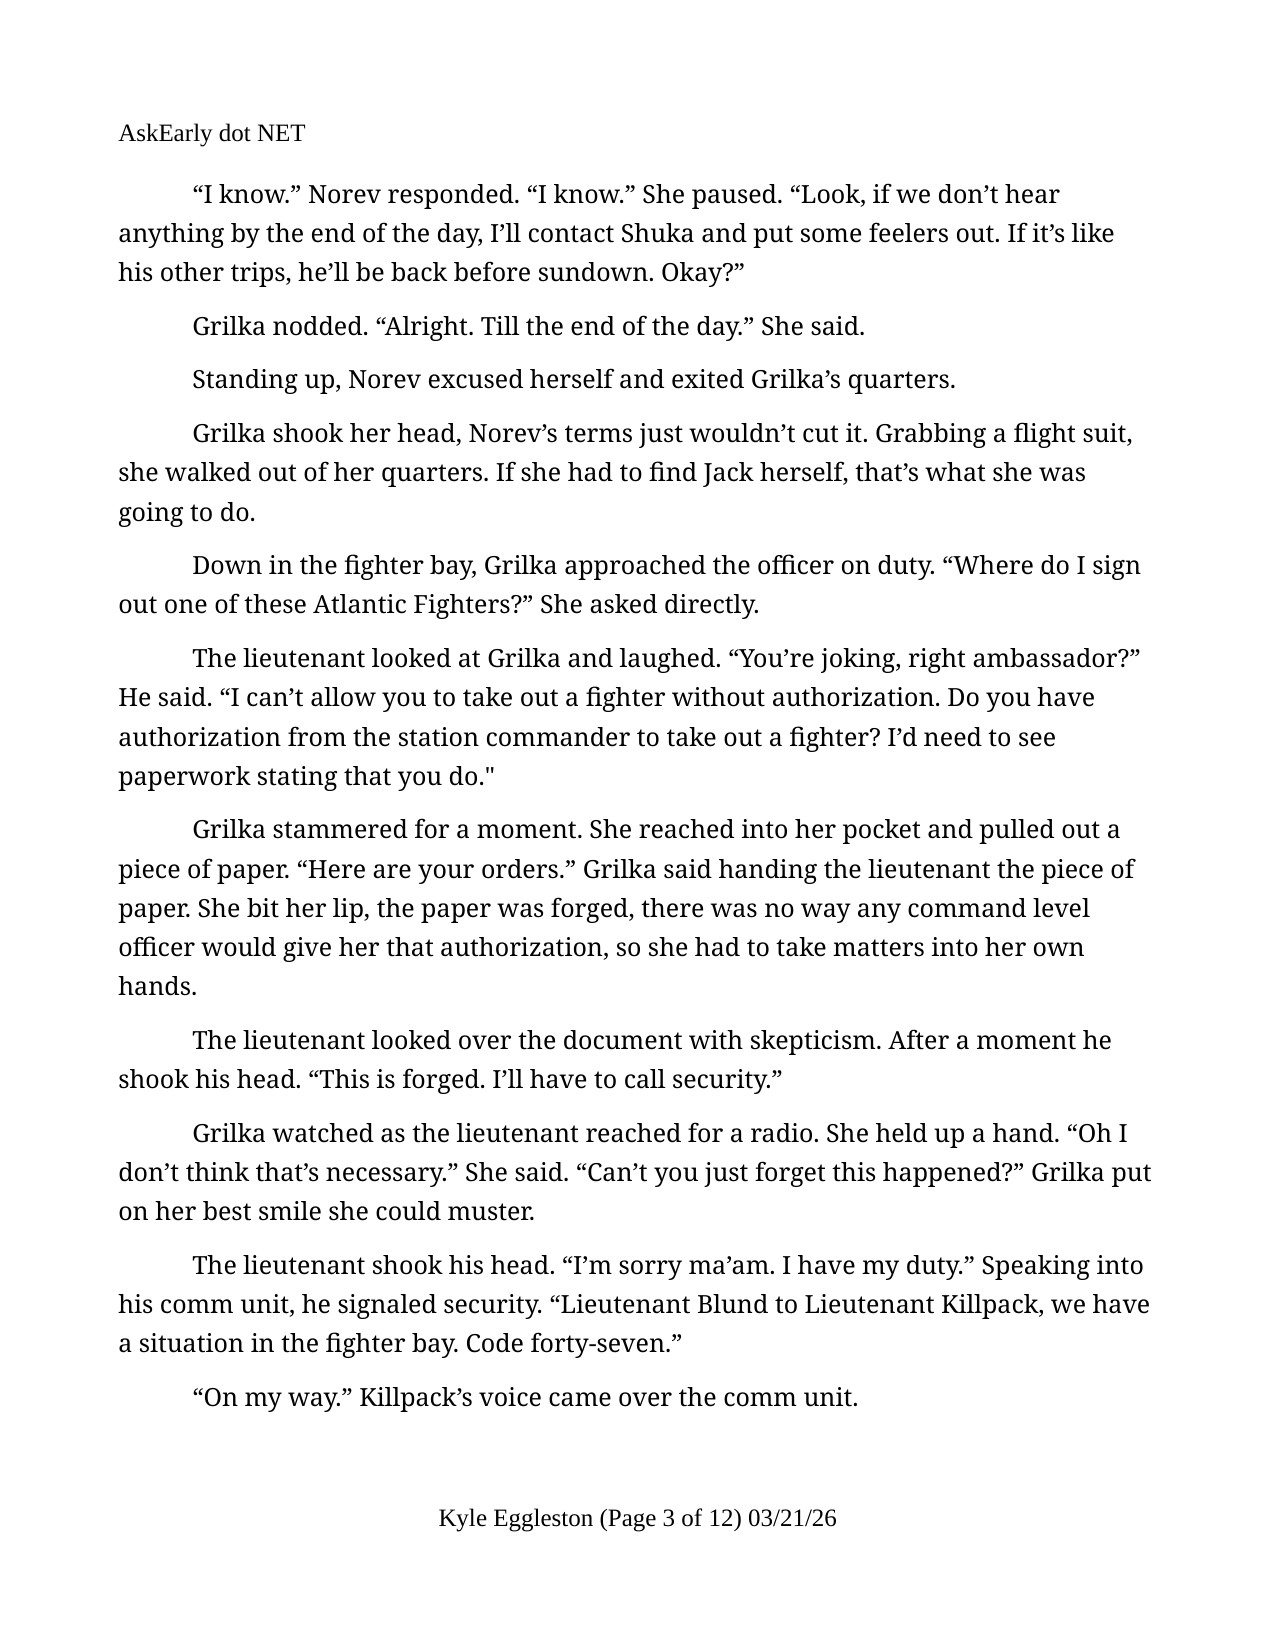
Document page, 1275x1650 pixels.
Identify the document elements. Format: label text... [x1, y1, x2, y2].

text “On my way.” Killpack’s voice came over the comm unit. [118, 1380, 1157, 1414]
text The lieutenant looked over the document with skepticism. After a moment he shook his head. “This is forged. I’ll have to call security.” [118, 1023, 1157, 1096]
text Grilka watched as the lieutenant reached for a radio. She held up a hand. “Oh I don’t think that’s necessary.” She said. “Can’t you just forget this happened?” Grilka put on her best smile she could muster. [118, 1116, 1157, 1228]
text Standing up, Norev excused herself and exited Grilka’s quarters. [118, 362, 1157, 396]
text The lieutenant shook his head. “I’m sorry ma’am. I have my duty.” Speaking into his comm unit, he signaled security. “Lieutenant Blund to Lieutenant Killpack, we have a situation in the fighter bay. Code forty-seven.” [118, 1248, 1157, 1360]
text Down in the fighter bay, Grilka approached the officer on duty. “Where do I sign out one of these Atlantic Fighters?” She asked directly. [118, 548, 1157, 621]
text “I know.” Norev responded. “I know.” She paused. “Look, if we don’t hear anything by the end of the day, I’ll contact Shuka and put some feelers out. If it’s like his other trips, he’ll be back before sundown. Okay?” [118, 176, 1157, 289]
text Grilka nodded. “Alright. Till the end of the day.” She said. [118, 308, 1157, 342]
text The lieutenant looked at Grilka and laughed. “You’re joking, right ambassador?” He said. “I can’t allow you to take out a fighter without authorization. Do you have authorization from the station commander to take out a fighter? I’d need to see paperwork stating that you do." [118, 641, 1157, 792]
text Grilka shook her head, Norev’s terms just wouldn’t cut it. Grabbing a flight suit, she walked out of her quarters. If she had to find Jack herself, that’s what she was going to do. [118, 416, 1157, 528]
text Grilka stammered for a moment. She reached into her pocket and pulled out a piece of paper. “Here are your orders.” Grilka said handing the lieutenant the piece of paper. She bit her lip, the paper was forged, there was no way any command level officer would give her that authorization, so she had to take matters into her own hands. [118, 812, 1157, 1003]
